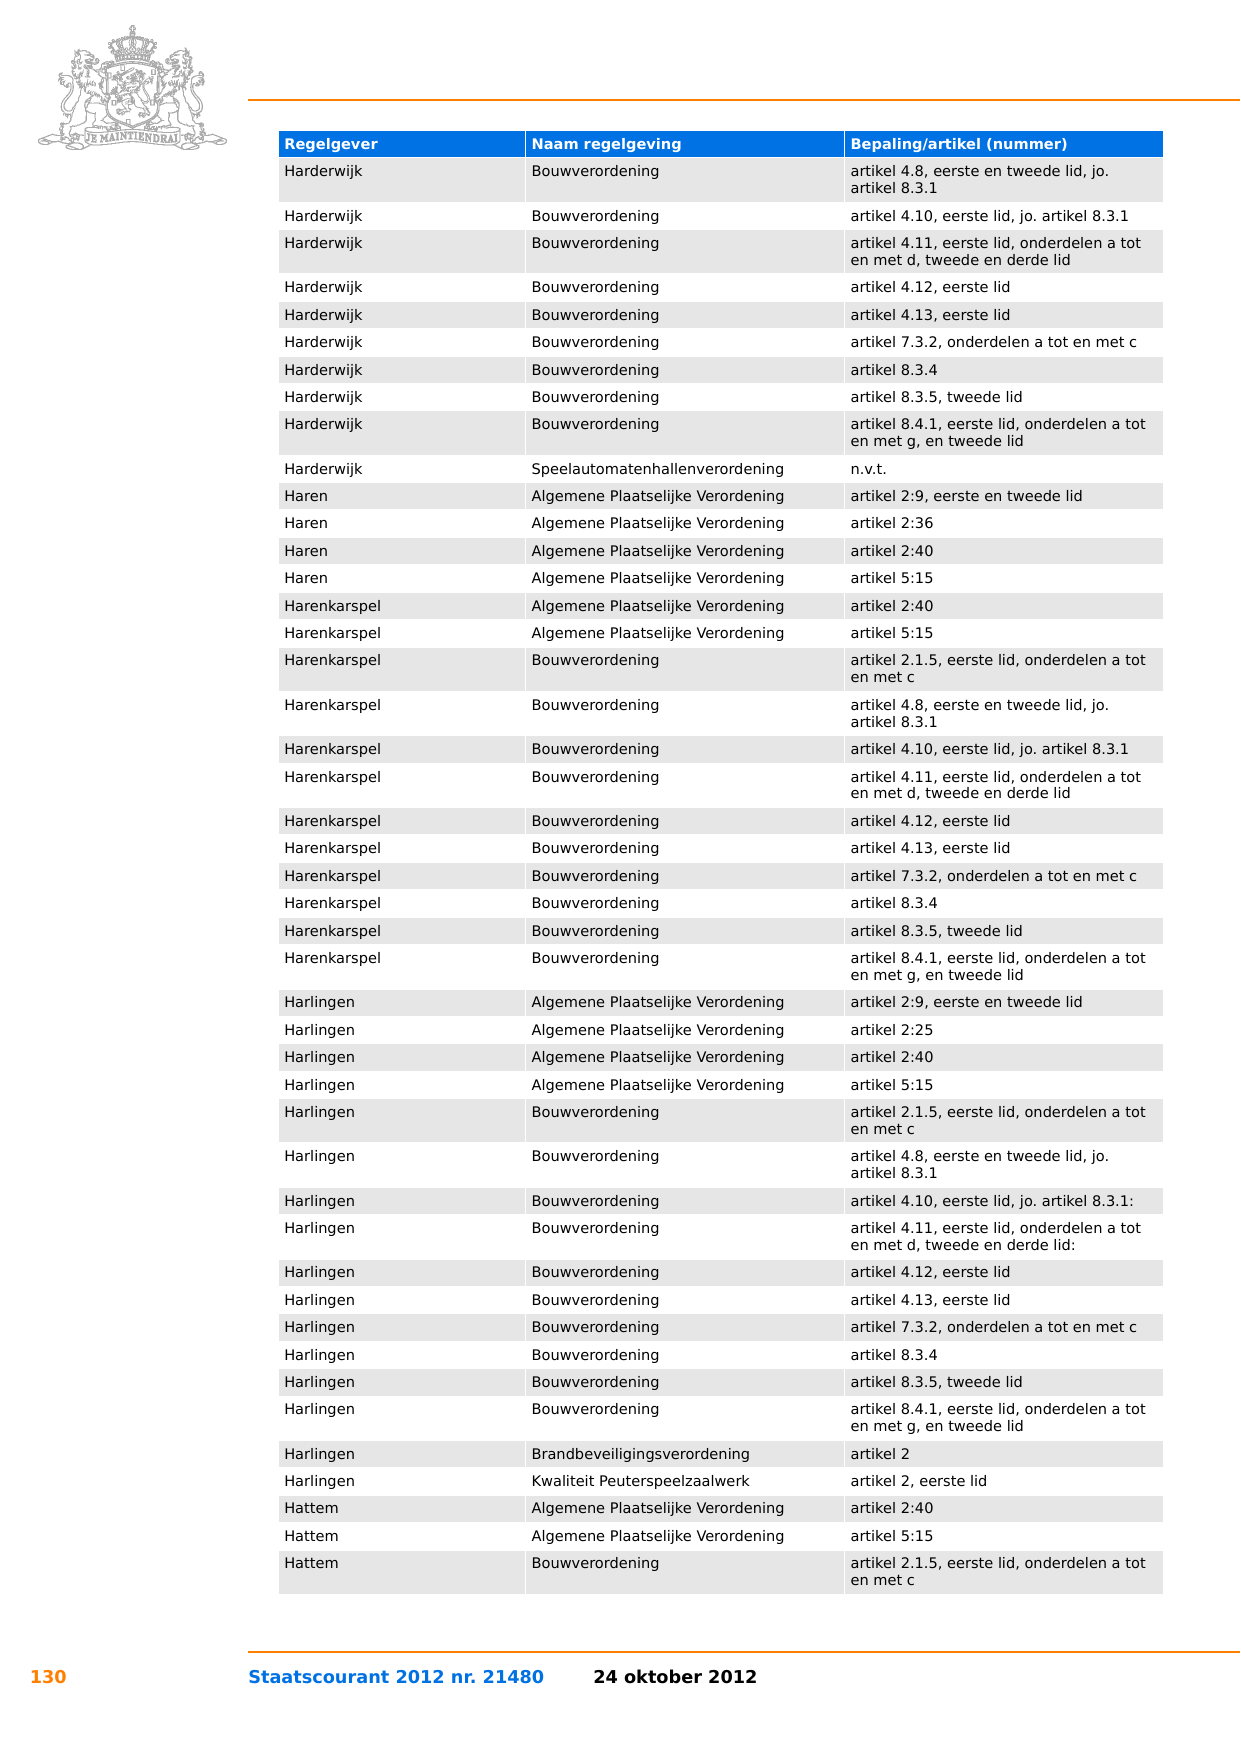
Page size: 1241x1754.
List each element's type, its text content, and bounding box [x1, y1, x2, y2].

table_cell Bouwverordening [526, 945, 844, 988]
table_cell Harlingen [279, 1044, 525, 1071]
table_cell Bouwverordening [526, 230, 844, 273]
table_cell Hattem [279, 1496, 525, 1522]
table_cell Haren [279, 538, 525, 564]
table_cell Harderwijk [279, 203, 525, 229]
table_cell Bouwverordening [526, 890, 844, 917]
table_cell Harderwijk [279, 384, 525, 410]
table_cell artikel 4.10, eerste lid, jo. artikel 8.3.1 [845, 203, 1163, 229]
table_cell Bouwverordening [526, 158, 844, 202]
table_cell Harlingen [279, 1260, 525, 1286]
table_cell Harenkarspel [279, 620, 525, 647]
table_cell Harderwijk [279, 230, 525, 273]
table_cell Harlingen [279, 1342, 525, 1368]
table_cell Bouwverordening [526, 692, 844, 735]
table_cell Algemene Plaatselijke Verordening [526, 1017, 844, 1043]
table_cell Haren [279, 483, 525, 509]
table_cell Bouwverordening [526, 764, 844, 807]
table_cell Harenkarspel [279, 736, 525, 763]
table_cell Bouwverordening [526, 329, 844, 356]
table_cell Bouwverordening [526, 384, 844, 410]
table_cell Harenkarspel [279, 890, 525, 917]
table_cell Harderwijk [279, 275, 525, 301]
table_cell Harenkarspel [279, 918, 525, 944]
table_cell Harderwijk [279, 302, 525, 328]
table_cell Bouwverordening [526, 1551, 844, 1594]
table_cell Bouwverordening [526, 808, 844, 834]
table_cell artikel 8.3.4 [845, 890, 1163, 917]
table_cell artikel 4.11, eerste lid, onderdelen a tot en met d, tweede en derde lid [845, 230, 1163, 273]
table_cell Harenkarspel [279, 764, 525, 807]
table_cell artikel 2.1.5, eerste lid, onderdelen a tot en met c [845, 1099, 1163, 1142]
table_cell artikel 2 [845, 1441, 1163, 1467]
table_cell Harenkarspel [279, 808, 525, 834]
table_cell Harenkarspel [279, 836, 525, 862]
table_cell Hattem [279, 1523, 525, 1549]
table_cell artikel 2:9, eerste en tweede lid [845, 990, 1163, 1016]
table_cell artikel 8.3.5, tweede lid [845, 384, 1163, 410]
table_cell artikel 5:15 [845, 620, 1163, 647]
table_cell artikel 4.13, eerste lid [845, 302, 1163, 328]
table_cell Bouwverordening [526, 357, 844, 383]
table_cell artikel 5:15 [845, 1523, 1163, 1549]
table_cell Algemene Plaatselijke Verordening [526, 511, 844, 537]
table_cell Bouwverordening [526, 1397, 844, 1440]
table_cell Bouwverordening [526, 1188, 844, 1214]
table_cell artikel 8.3.4 [845, 1342, 1163, 1368]
table_cell artikel 4.8, eerste en tweede lid, jo. artikel 8.3.1 [845, 158, 1163, 202]
table_cell artikel 2.1.5, eerste lid, onderdelen a tot en met c [845, 1551, 1163, 1594]
table_cell Harderwijk [279, 456, 525, 482]
table_cell Algemene Plaatselijke Verordening [526, 990, 844, 1016]
table_cell artikel 4.10, eerste lid, jo. artikel 8.3.1: [845, 1188, 1163, 1214]
table_cell Harlingen [279, 1099, 525, 1142]
table_cell Bouwverordening [526, 736, 844, 763]
table_cell artikel 8.4.1, eerste lid, onderdelen a tot en met g, en tweede lid [845, 1397, 1163, 1440]
table_cell artikel 2:40 [845, 1496, 1163, 1522]
table_cell artikel 7.3.2, onderdelen a tot en met c [845, 863, 1163, 889]
table_cell artikel 5:15 [845, 1072, 1163, 1098]
table_cell artikel 4.13, eerste lid [845, 836, 1163, 862]
table_cell Bouwverordening [526, 1099, 844, 1142]
table_cell Algemene Plaatselijke Verordening [526, 1523, 844, 1549]
table_cell Algemene Plaatselijke Verordening [526, 565, 844, 592]
table_cell Speelautomatenhallenverordening [526, 456, 844, 482]
table_cell artikel 4.8, eerste en tweede lid, jo. artikel 8.3.1 [845, 1144, 1163, 1187]
table_cell Algemene Plaatselijke Verordening [526, 1072, 844, 1098]
table_cell Algemene Plaatselijke Verordening [526, 1496, 844, 1522]
table_cell artikel 7.3.2, onderdelen a tot en met c [845, 329, 1163, 356]
table_cell artikel 2:40 [845, 538, 1163, 564]
picture [38, 25, 227, 150]
table_cell artikel 2:36 [845, 511, 1163, 537]
table_cell Harlingen [279, 1017, 525, 1043]
table_cell Bouwverordening [526, 275, 844, 301]
table_cell Bouwverordening [526, 1287, 844, 1313]
table_cell Harlingen [279, 1072, 525, 1098]
table_header Naam regelgeving [526, 131, 844, 157]
table_cell artikel 4.8, eerste en tweede lid, jo. artikel 8.3.1 [845, 692, 1163, 735]
table_cell Bouwverordening [526, 1144, 844, 1187]
table_cell n.v.t. [845, 456, 1163, 482]
table_cell artikel 2:40 [845, 593, 1163, 619]
table_cell Kwaliteit Peuterspeelzaalwerk [526, 1468, 844, 1495]
table_cell Bouwverordening [526, 302, 844, 328]
table_header Bepaling/artikel (nummer) [845, 131, 1163, 157]
table_cell Harenkarspel [279, 648, 525, 691]
table_cell Bouwverordening [526, 1260, 844, 1286]
table_cell artikel 2:25 [845, 1017, 1163, 1043]
table_cell Harlingen [279, 1188, 525, 1214]
table_cell artikel 4.12, eerste lid [845, 808, 1163, 834]
table_cell Bouwverordening [526, 203, 844, 229]
table_cell Harderwijk [279, 329, 525, 356]
table_cell artikel 2:9, eerste en tweede lid [845, 483, 1163, 509]
table_cell artikel 7.3.2, onderdelen a tot en met c [845, 1314, 1163, 1341]
table_cell Harlingen [279, 1144, 525, 1187]
table_cell Bouwverordening [526, 918, 844, 944]
table_cell Harlingen [279, 1215, 525, 1258]
table_cell Harenkarspel [279, 945, 525, 988]
table_cell Harderwijk [279, 411, 525, 455]
table_cell Bouwverordening [526, 411, 844, 455]
table_cell Harlingen [279, 1287, 525, 1313]
table_cell artikel 5:15 [845, 565, 1163, 592]
table_cell Harderwijk [279, 158, 525, 202]
table_cell Brandbeveiligingsverordening [526, 1441, 844, 1467]
table_cell artikel 4.10, eerste lid, jo. artikel 8.3.1 [845, 736, 1163, 763]
table_cell Harlingen [279, 1397, 525, 1440]
table_cell Bouwverordening [526, 1314, 844, 1341]
table_cell Algemene Plaatselijke Verordening [526, 593, 844, 619]
table_cell Harenkarspel [279, 863, 525, 889]
table_cell artikel 4.12, eerste lid [845, 275, 1163, 301]
table_cell artikel 2:40 [845, 1044, 1163, 1071]
table_cell artikel 2, eerste lid [845, 1468, 1163, 1495]
table_cell artikel 4.11, eerste lid, onderdelen a tot en met d, tweede en derde lid: [845, 1215, 1163, 1258]
table_cell Bouwverordening [526, 1369, 844, 1396]
table_cell Algemene Plaatselijke Verordening [526, 538, 844, 564]
table_cell Bouwverordening [526, 648, 844, 691]
table_cell artikel 4.13, eerste lid [845, 1287, 1163, 1313]
table_cell Harlingen [279, 1468, 525, 1495]
table_header Regelgever [279, 131, 525, 157]
table_cell Haren [279, 511, 525, 537]
table_cell artikel 2.1.5, eerste lid, onderdelen a tot en met c [845, 648, 1163, 691]
table_cell artikel 8.4.1, eerste lid, onderdelen a tot en met g, en tweede lid [845, 411, 1163, 455]
table_cell artikel 8.4.1, eerste lid, onderdelen a tot en met g, en tweede lid [845, 945, 1163, 988]
table_cell artikel 4.12, eerste lid [845, 1260, 1163, 1286]
table_cell Haren [279, 565, 525, 592]
table_cell Algemene Plaatselijke Verordening [526, 483, 844, 509]
table_cell artikel 8.3.5, tweede lid [845, 1369, 1163, 1396]
table_cell artikel 4.11, eerste lid, onderdelen a tot en met d, tweede en derde lid [845, 764, 1163, 807]
table_cell artikel 8.3.4 [845, 357, 1163, 383]
table_cell Harlingen [279, 1441, 525, 1467]
table_cell Bouwverordening [526, 863, 844, 889]
table_cell Algemene Plaatselijke Verordening [526, 1044, 844, 1071]
table_cell Bouwverordening [526, 1215, 844, 1258]
table_cell Harlingen [279, 1314, 525, 1341]
table_cell Harenkarspel [279, 692, 525, 735]
table_cell Bouwverordening [526, 1342, 844, 1368]
table_cell Harenkarspel [279, 593, 525, 619]
table_cell Hattem [279, 1551, 525, 1594]
table_cell Harlingen [279, 1369, 525, 1396]
table_cell Harderwijk [279, 357, 525, 383]
table_cell artikel 8.3.5, tweede lid [845, 918, 1163, 944]
table_cell Algemene Plaatselijke Verordening [526, 620, 844, 647]
table_cell Harlingen [279, 990, 525, 1016]
table_cell Bouwverordening [526, 836, 844, 862]
